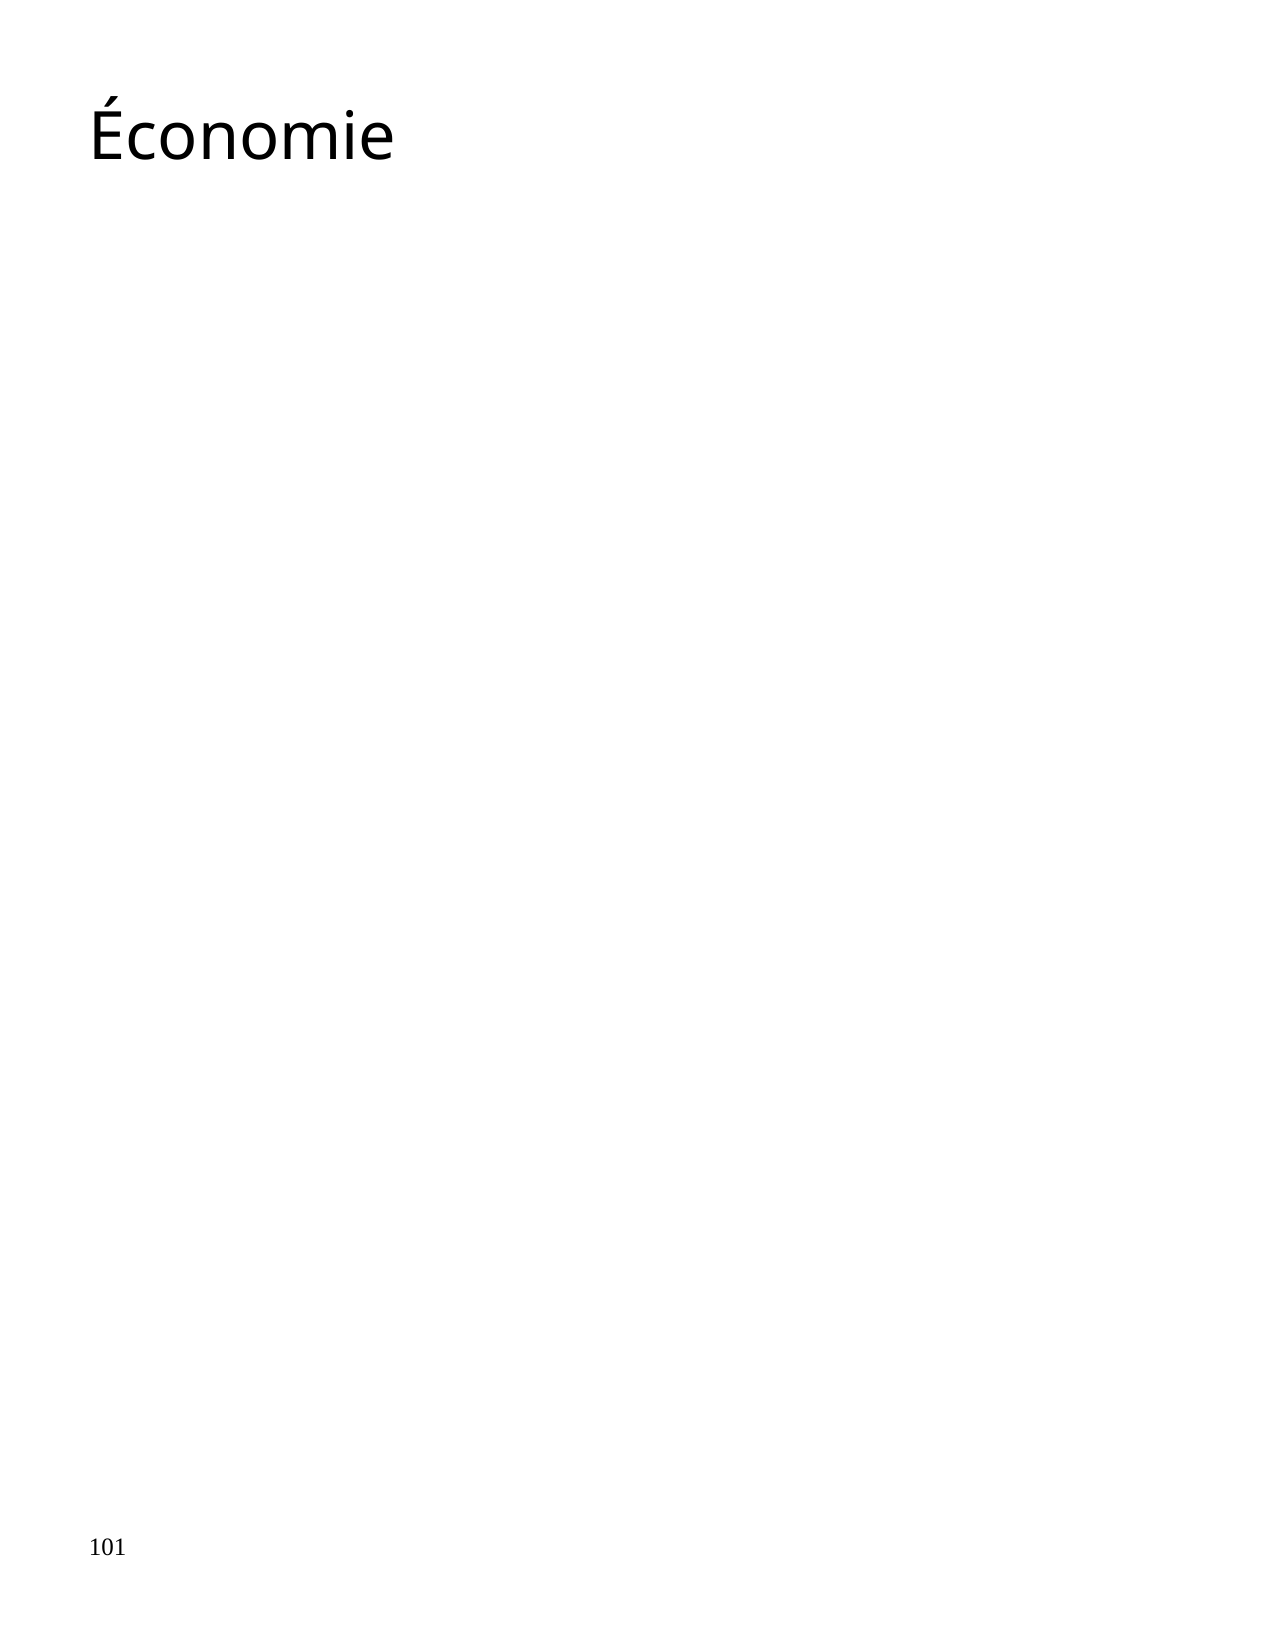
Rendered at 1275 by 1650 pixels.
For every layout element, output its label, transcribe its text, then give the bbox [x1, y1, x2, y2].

text Économie [88, 88, 1186, 179]
